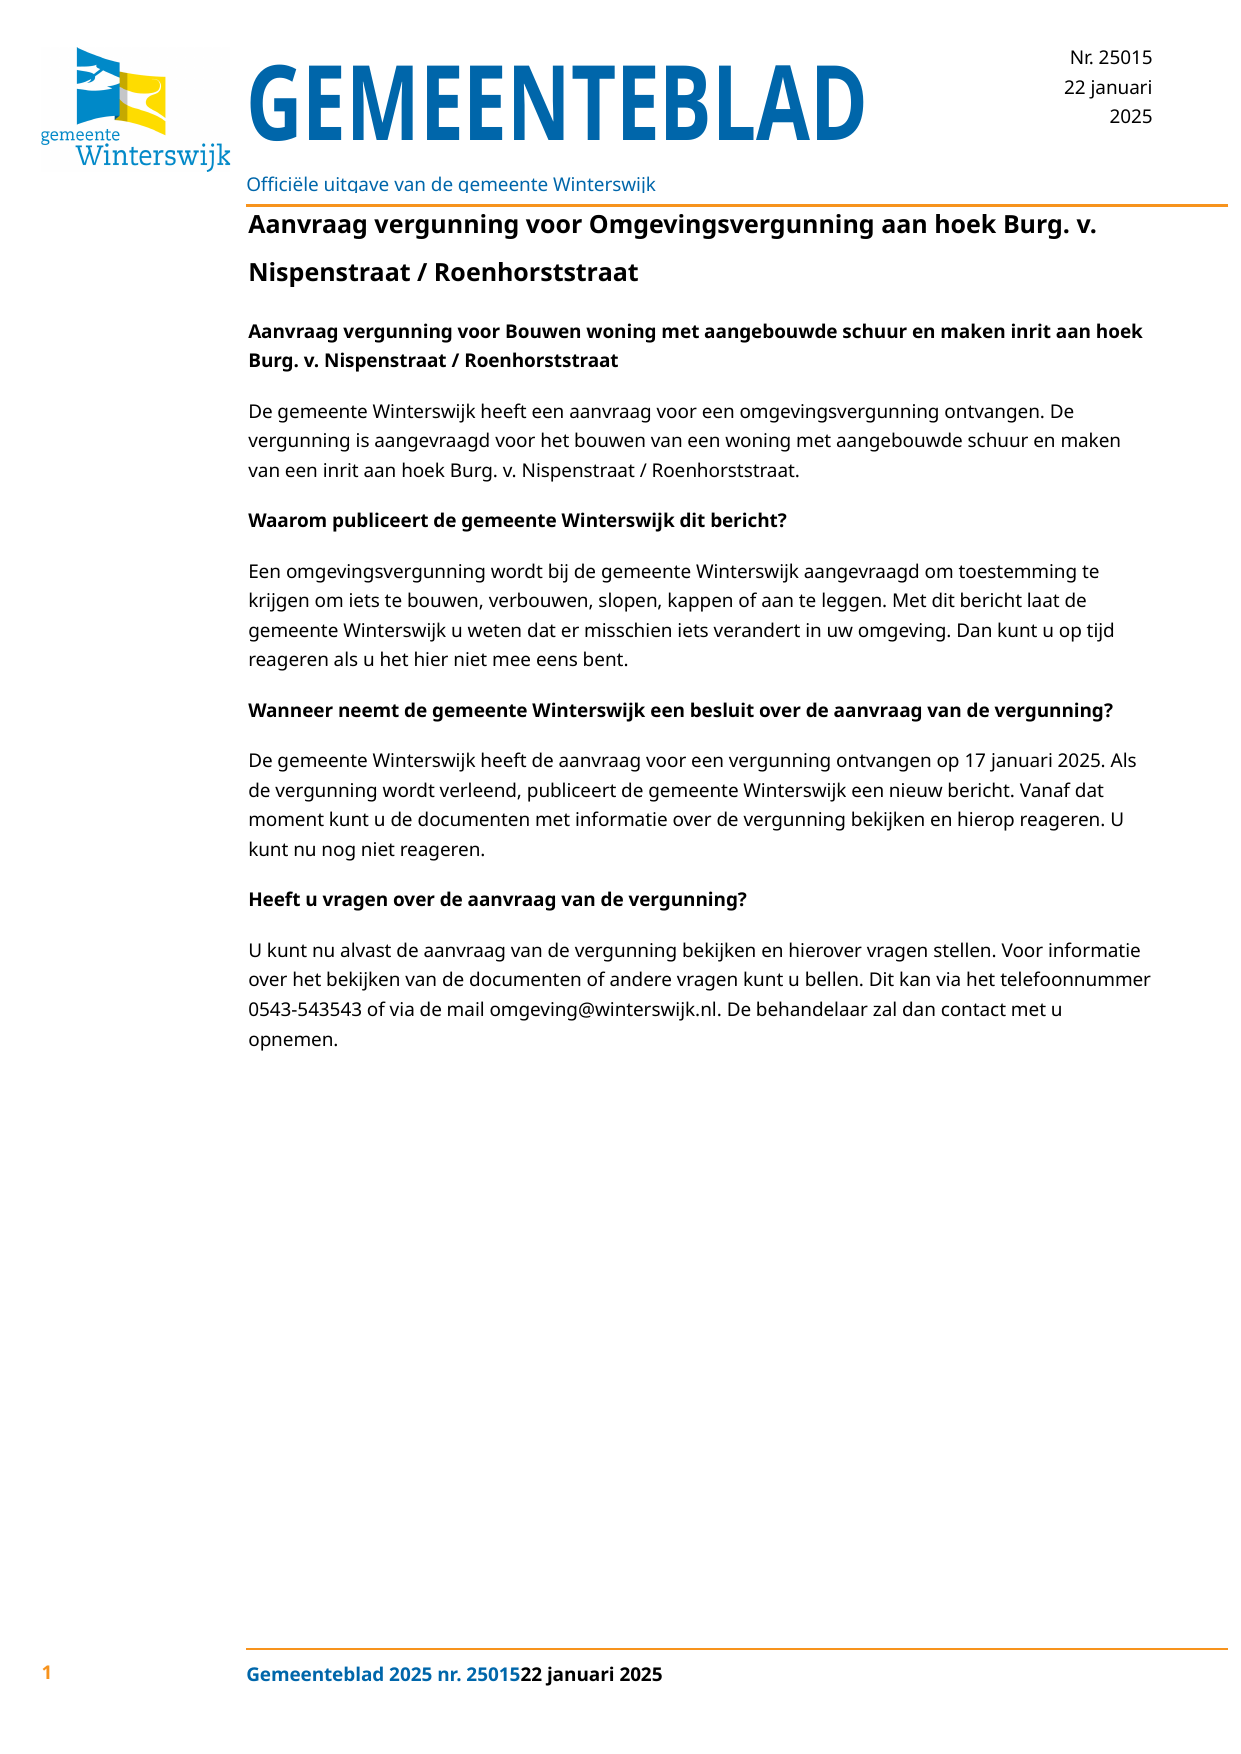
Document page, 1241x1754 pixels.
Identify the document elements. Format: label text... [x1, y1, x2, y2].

text Een omgevingsvergunning wordt bij de gemeente Winterswijk aangevraagd om toestemming te krijgen om iets te bouwen, verbouwen, slopen, kappen of aan te leggen. Met dit bericht laat de gemeente Winterswijk u weten dat er misschien iets verandert in uw omgeving. Dan kunt u op tijd reageren als u het hier niet mee eens bent. [248, 558, 1152, 672]
picture [225, 153, 231, 162]
text Aanvraag vergunning voor Omgevingsvergunning aan hoek Burg. v. Nispenstraat / Roenhorststraat [248, 207, 1152, 288]
text Waarom publiceert de gemeente Winterswijk dit bericht? [248, 507, 1152, 533]
picture [41, 47, 231, 172]
text Wanneer neemt de gemeente Winterswijk een besluit over de aanvraag van de vergunning? [248, 697, 1152, 723]
text Aanvraag vergunning voor Bouwen woning met aangebouwde schuur en maken inrit aan hoek Burg. v. Nispenstraat / Roenhorststraat [248, 318, 1152, 373]
text U kunt nu alvast de aanvraag van de vergunning bekijken en hierover vragen stellen. Voor informatie over het bekijken van de documenten of andere vragen kunt u bellen. Dit kan via het telefoonnummer 0543-543543 of via de mail omgeving@winterswijk.nl. De behandelaar zal dan contact met u opnemen. [248, 937, 1152, 1052]
text De gemeente Winterswijk heeft de aanvraag voor een vergunning ontvangen op 17 januari 2025. Als de vergunning wordt verleend, publiceert de gemeente Winterswijk een nieuw bericht. Vanaf dat moment kunt u de documenten met informatie over de vergunning bekijken en hierop reageren. U kunt nu nog niet reageren. [248, 747, 1152, 862]
text De gemeente Winterswijk heeft een aanvraag voor een omgevingsvergunning ontvangen. De vergunning is aangevraagd voor het bouwen van een woning met aangebouwde schuur en maken van een inrit aan hoek Burg. v. Nispenstraat / Roenhorststraat. [248, 398, 1152, 483]
text Heeft u vragen over de aanvraag van de vergunning? [248, 887, 1152, 912]
